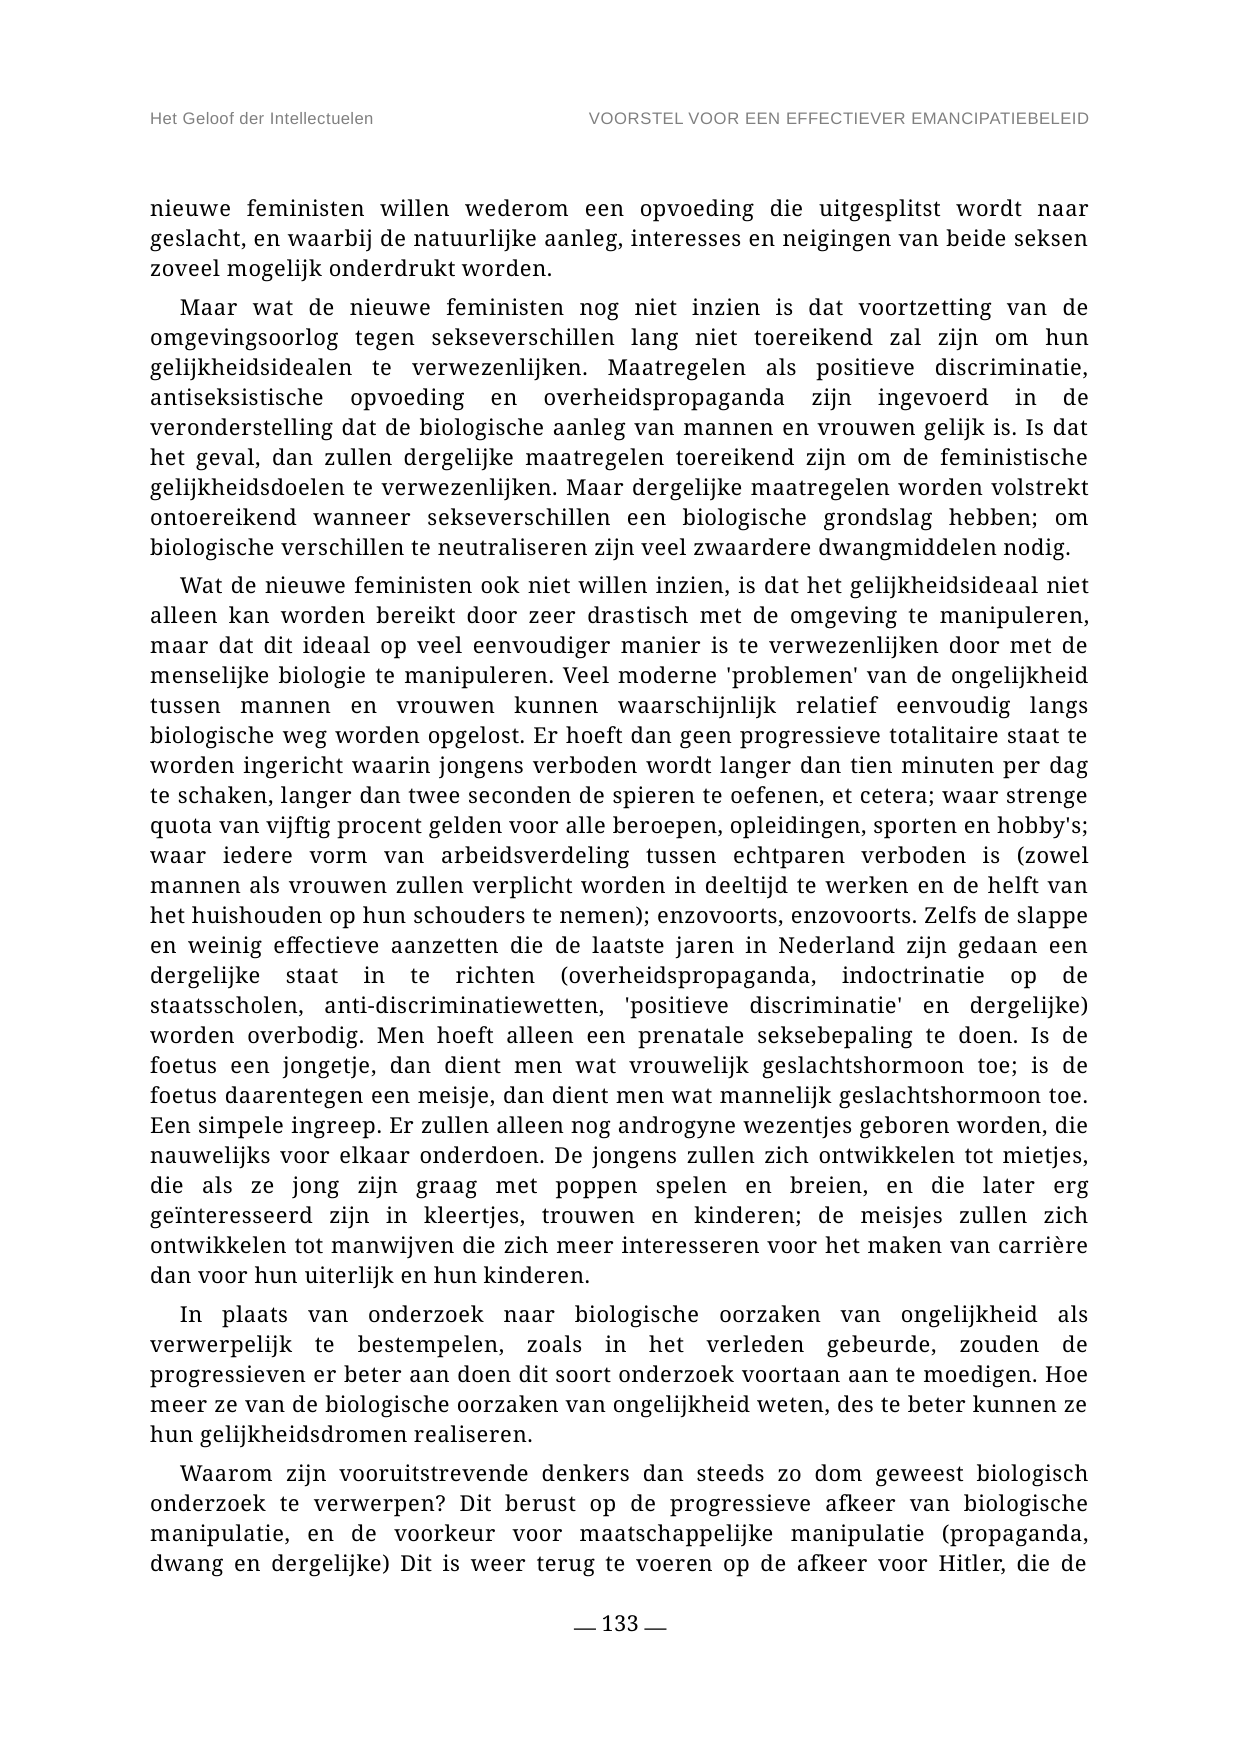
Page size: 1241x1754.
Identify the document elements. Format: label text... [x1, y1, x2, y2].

text Wat de nieuwe feministen ook niet willen inzien, is dat het gelijkheidsideaal niet alleen kan worden bereikt door zeer dras­tisch met de omgeving te manipuleren, maar dat dit ideaal op veel eenvoudiger manier is te verwezenlijken door met de menselijke biologie te manipuleren. Veel moderne 'problemen' van de ongelijkheid tussen mannen en vrouwen kunnen waarschijnlijk relatief eenvoudig langs biologische weg worden opgelost. Er hoeft dan geen progressieve totalitaire staat te worden ingericht waarin jongens verboden wordt langer dan tien minuten per dag te schaken, langer dan twee seconden de spieren te oefenen, et cetera; waar strenge quota van vijftig procent gelden voor alle beroepen, opleidingen, sporten en hobby's; waar iedere vorm van arbeidsverdeling tussen echtparen verboden is (zowel mannen als vrouwen zullen verplicht worden in deeltijd te werken en de helft van het huishouden op hun schouders te nemen); enzovoorts, enzovoorts. Zelfs de slappe en weinig effectieve aanzetten die de laatste jaren in Nederland zijn gedaan een dergelijke staat in te richten (overheidspropaganda, indoctrinatie op de staatsscholen, anti-discriminatiewetten, 'positieve discriminatie' en dergelijke) worden overbodig. Men hoeft alleen een prenatale seksebepaling te doen. Is de foetus een jongetje, dan dient men wat vrouwelijk geslachtshormoon toe; is de foetus daarentegen een meisje, dan dient men wat mannelijk geslachtshormoon toe. Een simpele ingreep. Er zullen alleen nog androgyne wezentjes geboren worden, die nauwelijks voor elkaar onderdoen. De jongens zullen zich ontwikkelen tot mietjes, die als ze jong zijn graag met poppen spelen en breien, en die later erg geïnteresseerd zijn in kleertjes, trouwen en kinderen; de meisjes zullen zich ontwikkelen tot manwijven die zich meer interesseren voor het maken van carrière dan voor hun uiterlijk en hun kinderen. [150, 570, 1090, 1290]
text nieuwe feministen willen wederom een opvoeding die uitgesplitst wordt naar geslacht, en waarbij de natuurlijke aanleg, interesses en neigingen van beide seksen zoveel mogelijk onderdrukt worden. [150, 193, 1090, 283]
text In plaats van onderzoek naar biologische oorzaken van ongelijkheid als verwerpelijk te bestempelen, zoals in het verleden gebeurde, zouden de progressieven er beter aan doen dit soort onderzoek voortaan aan te moedigen. Hoe meer ze van de biologische oorzaken van ongelijkheid weten, des te beter kunnen ze hun gelijkheidsdromen realiseren. [150, 1299, 1090, 1449]
text Maar wat de nieuwe feministen nog niet inzien is dat voortzetting van de omgevingsoorlog tegen sekseverschillen lang niet toereikend zal zijn om hun gelijkheidsidealen te verwezenlijken. Maatregelen als positieve discriminatie, antiseksis­tische opvoeding en overheidspropaganda zijn ingevoerd in de veronderstelling dat de biologische aanleg van mannen en vrouwen gelijk is. Is dat het geval, dan zullen dergelijke maatregelen toereikend zijn om de feministische gelijkheidsdoelen te verwezenlijken. Maar dergelijke maatregelen worden volstrekt ontoereikend wanneer sekseverschillen een biologische grondslag hebben; om biologische verschillen te neutraliseren zijn veel zwaardere dwangmiddelen nodig. [150, 292, 1090, 562]
text Waarom zijn vooruitstrevende denkers dan steeds zo dom geweest biologisch onderzoek te verwerpen? Dit berust op de progressieve afkeer van biologische manipulatie, en de voorkeur voor maatschappelijke manipulatie (propaganda, dwang en dergelijke) Dit is weer terug te voeren op de afkeer voor Hitler, die de [150, 1458, 1090, 1578]
